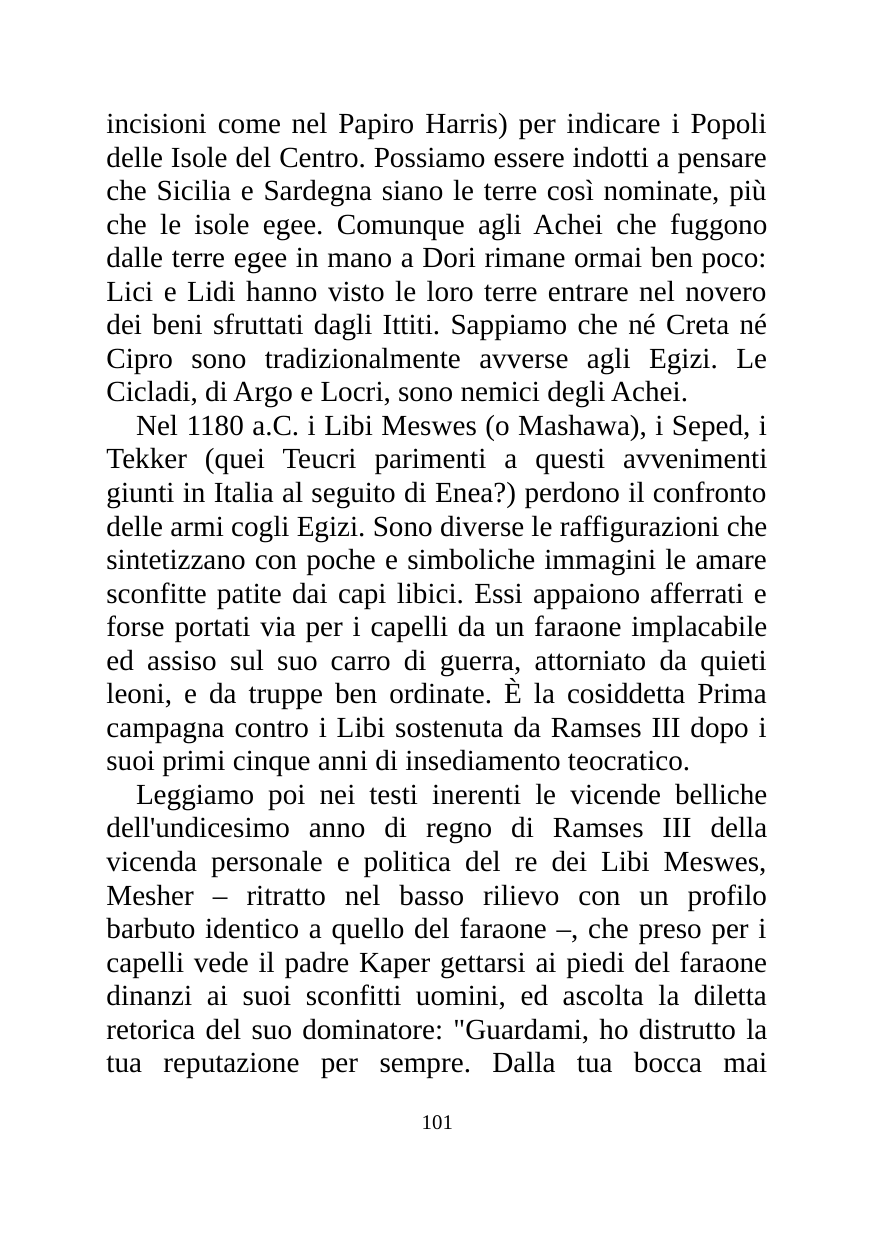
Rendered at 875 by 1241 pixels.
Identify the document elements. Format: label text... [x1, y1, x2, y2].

text Nel 1180 a.C. i Libi Meswes (o Mashawa), i Seped, i Tekker (quei Teucri parimenti a questi avvenimenti giunti in Italia al seguito di Enea?) perdono il confronto delle armi cogli Egizi. Sono diverse le raffigurazioni che sintetizzano con poche e simboliche immagini le amare sconfitte patite dai capi libici. Essi appaiono afferrati e forse portati via per i capelli da un faraone implacabile ed assiso sul suo carro di guerra, attorniato da quieti leoni, e da truppe ben ordinate. È la cosiddetta Prima campagna contro i Libi sostenuta da Ramses III dopo i suoi primi cinque anni di insediamento teocratico. [106, 408, 768, 777]
text Leggiamo poi nei testi inerenti le vicende belliche dell'undicesimo anno di regno di Ramses III della vicenda personale e politica del re dei Libi Meswes, Mesher – ritratto nel basso rilievo con un profilo barbuto identico a quello del faraone –, che preso per i capelli vede il padre Kaper gettarsi ai piedi del faraone dinanzi ai suoi sconfitti uomini, ed ascolta la diletta retorica del suo dominatore: "Guardami, ho distrutto la tua reputazione per sempre. Dalla tua bocca mai [106, 777, 768, 1079]
text incisioni come nel Papiro Harris) per indicare i Popoli delle Isole del Centro. Possiamo essere indotti a pensare che Sicilia e Sardegna siano le terre così nominate, più che le isole egee. Comunque agli Achei che fuggono dalle terre egee in mano a Dori rimane ormai ben poco: Lici e Lidi hanno visto le loro terre entrare nel novero dei beni sfruttati dagli Ittiti. Sappiamo che né Creta né Cipro sono tradizionalmente avverse agli Egizi. Le Cicladi, di Argo e Locri, sono nemici degli Achei. [106, 106, 768, 408]
